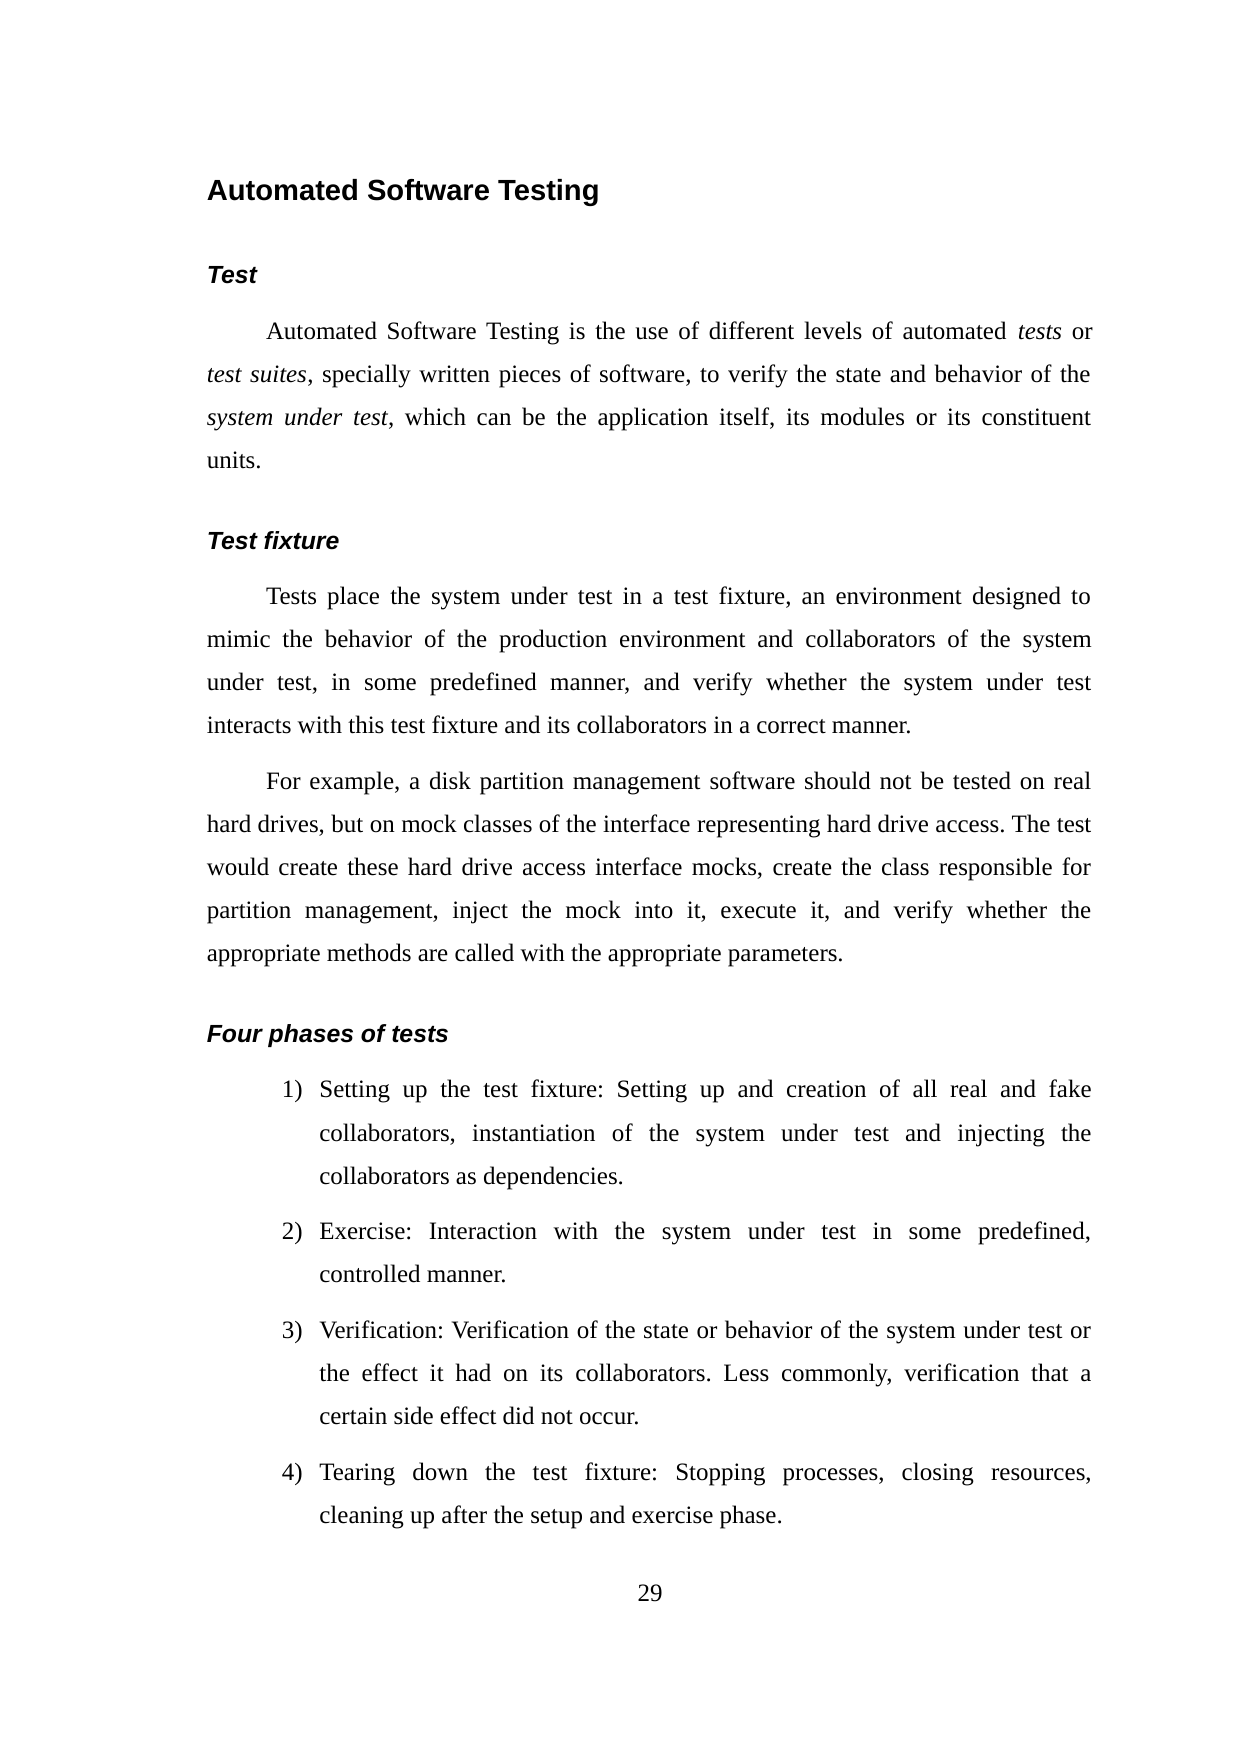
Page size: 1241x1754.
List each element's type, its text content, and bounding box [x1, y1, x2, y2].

subtitle Four phases of tests [207, 1019, 1093, 1048]
subtitle Test [207, 260, 1093, 289]
text Automated Software Testing is the use of different levels of automated tests or test suites, specially written pieces of software, to verify the state and behavior of the system under test, which can be the application itself, its modules or its constituent units. [207, 316, 1093, 474]
subtitle Test fixture [207, 526, 1093, 554]
list Verification: Verification of the state or behavior of the system under test or the effect it had on its collaborators. Less commonly, verification that a certain side effect did not occur. [282, 1315, 1093, 1430]
list Tearing down the test fixture: Stopping processes, closing resources, cleaning up after the setup and exercise phase. [282, 1457, 1093, 1529]
subtitle Automated Software Testing [207, 173, 1093, 206]
text For example, a disk partition management software should not be tested on real hard drives, but on mock classes of the interface representing hard drive access. The test would create these hard drive access interface mocks, create the class responsible for partition management, inject the mock into it, execute it, and verify whether the appropriate methods are called with the appropriate parameters. [207, 766, 1093, 967]
list Setting up the test fixture: Setting up and creation of all real and fake collaborators, instantiation of the system under test and injecting the collaborators as dependencies. [282, 1074, 1093, 1189]
text Tests place the system under test in a test fixture, an environment designed to mimic the behavior of the production environment and collaborators of the system under test, in some predefined manner, and verify whether the system under test interacts with this test fixture and its collaborators in a correct manner. [207, 581, 1093, 739]
list Exercise: Interaction with the system under test in some predefined, controlled manner. [282, 1216, 1093, 1288]
